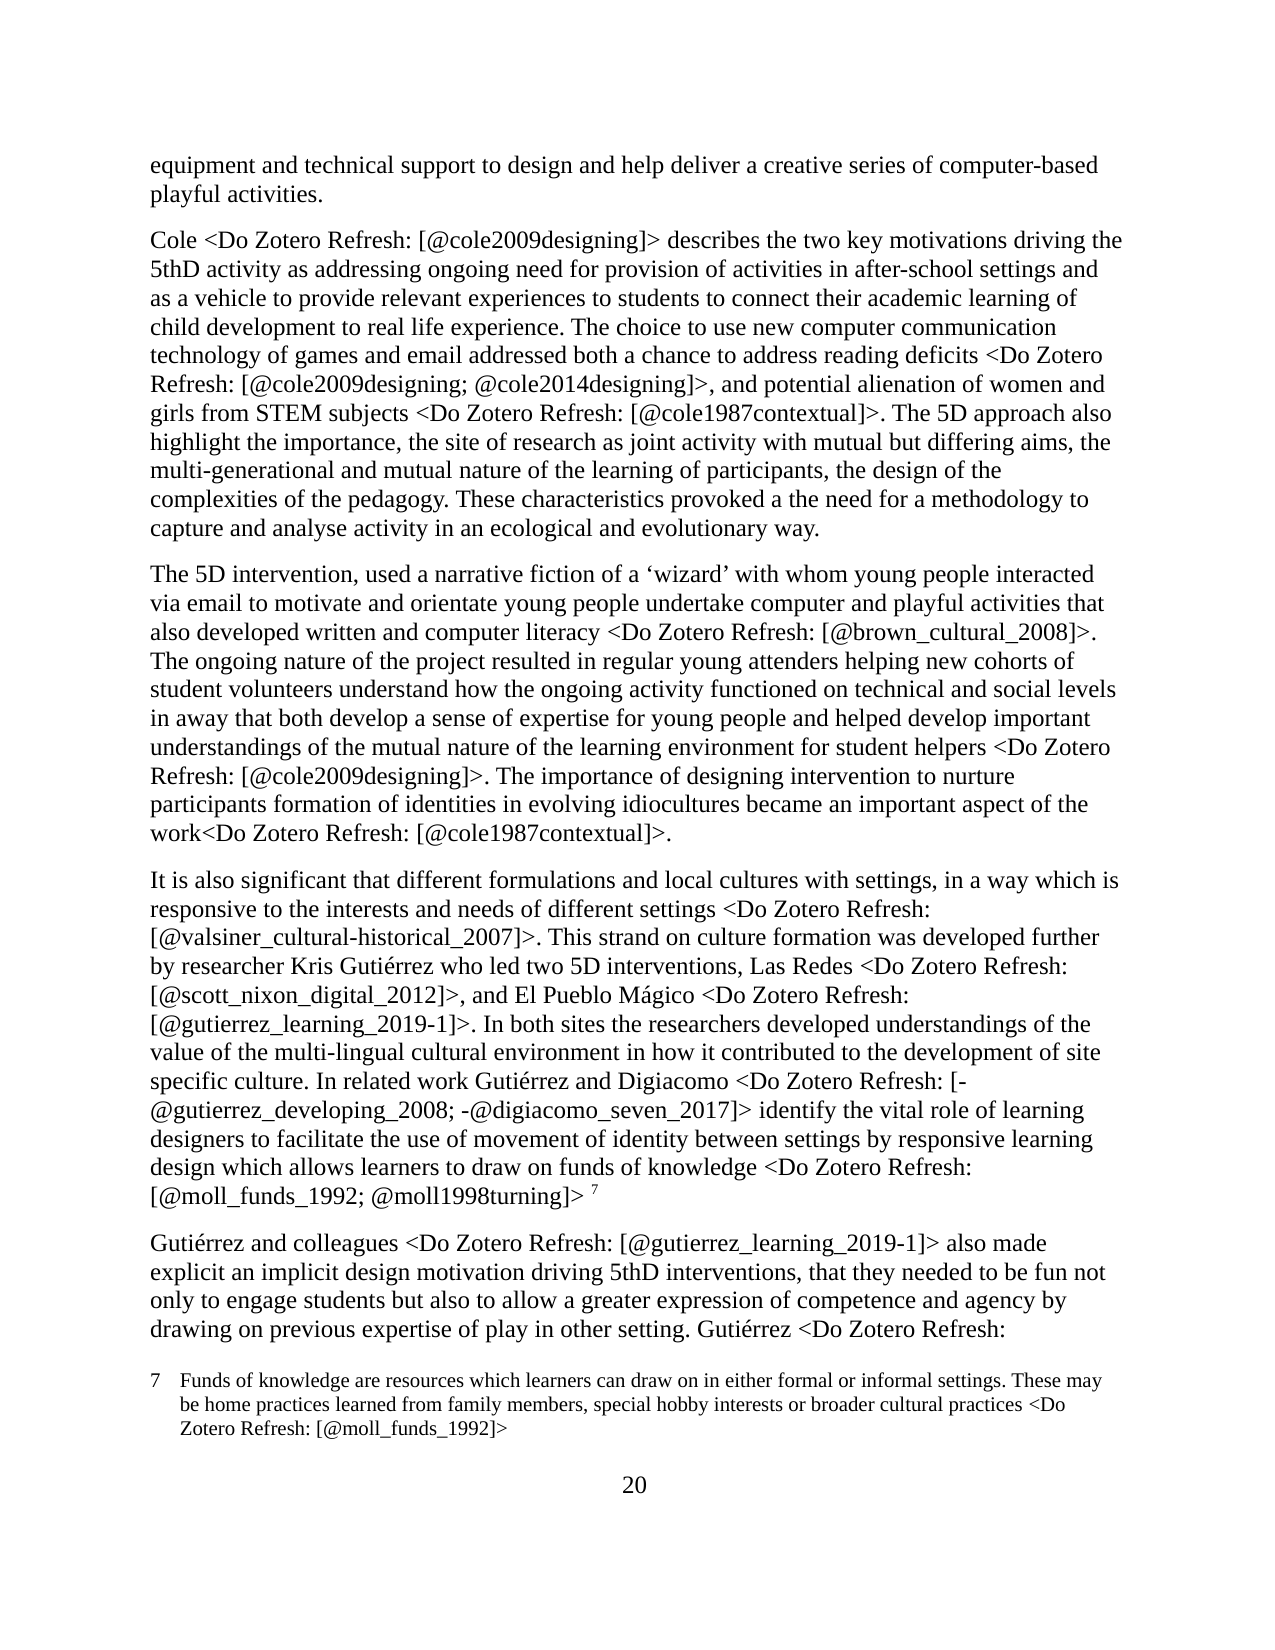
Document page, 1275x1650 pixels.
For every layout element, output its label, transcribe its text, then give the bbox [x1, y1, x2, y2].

text equipment and technical support to design and help deliver a creative series of computer-based playful activities. [150, 150, 1125, 207]
text Gutiérrez and colleagues <Do Zotero Refresh: [@gutierrez_learning_2019-1]> also made explicit an implicit design motivation driving 5thD interventions, that they needed to be fun not only to engage students but also to allow a greater expression of competence and agency by drawing on previous expertise of play in other setting. Gutiérrez <Do Zotero Refresh: [150, 1228, 1125, 1343]
text Cole <Do Zotero Refresh: [@cole2009designing]> describes the two key motivations driving the 5thD activity as addressing ongoing need for provision of activities in after-school settings and as a vehicle to provide relevant experiences to students to connect their academic learning of child development to real life experience. The choice to use new computer communication technology of games and email addressed both a chance to address reading deficits <Do Zotero Refresh: [@cole2009designing; @cole2014designing]>, and potential alienation of women and girls from STEM subjects <Do Zotero Refresh: [@cole1987contextual]>. The 5D approach also highlight the importance, the site of research as joint activity with mutual but differing aims, the multi-generational and mutual nature of the learning of participants, the design of the complexities of the pedagogy. These characteristics provoked a the need for a methodology to capture and analyse activity in an ecological and evolutionary way. [150, 225, 1125, 542]
text It is also significant that different formulations and local cultures with settings, in a way which is responsive to the interests and needs of different settings <Do Zotero Refresh: [@valsiner_cultural-historical_2007]>. This strand on culture formation was developed further by researcher Kris Gutiérrez who led two 5D interventions, Las Redes <Do Zotero Refresh: [@scott_nixon_digital_2012]>, and El Pueblo Mágico <Do Zotero Refresh: [@gutierrez_learning_2019-1]>. In both sites the researchers developed understandings of the value of the multi-lingual cultural environment in how it contributed to the development of site specific culture. In related work Gutiérrez and Digiacomo <Do Zotero Refresh: [-@gutierrez_developing_2008; -@digiacomo_seven_2017]> identify the vital role of learning designers to facilitate the use of movement of identity between settings by responsive learning design which allows learners to draw on funds of knowledge <Do Zotero Refresh: [@moll_funds_1992; @moll1998turning]> [150, 865, 1125, 1210]
text Funds of knowledge are resources which learners can draw on in either formal or informal settings. These may be home practices learned from family members, special hobby interests or broader cultural practices <Do Zotero Refresh: [@moll_funds_1992]> [150, 1368, 1125, 1440]
text The 5D intervention, used a narrative fiction of a ‘wizard’ with whom young people interacted via email to motivate and orientate young people undertake computer and playful activities that also developed written and computer literacy <Do Zotero Refresh: [@brown_cultural_2008]>. The ongoing nature of the project resulted in regular young attenders helping new cohorts of student volunteers understand how the ongoing activity functioned on technical and social levels in away that both develop a sense of expertise for young people and helped develop important understandings of the mutual nature of the learning environment for student helpers <Do Zotero Refresh: [@cole2009designing]>. The importance of designing intervention to nurture participants formation of identities in evolving idiocultures became an important aspect of the work<Do Zotero Refresh: [@cole1987contextual]>. [150, 559, 1125, 847]
